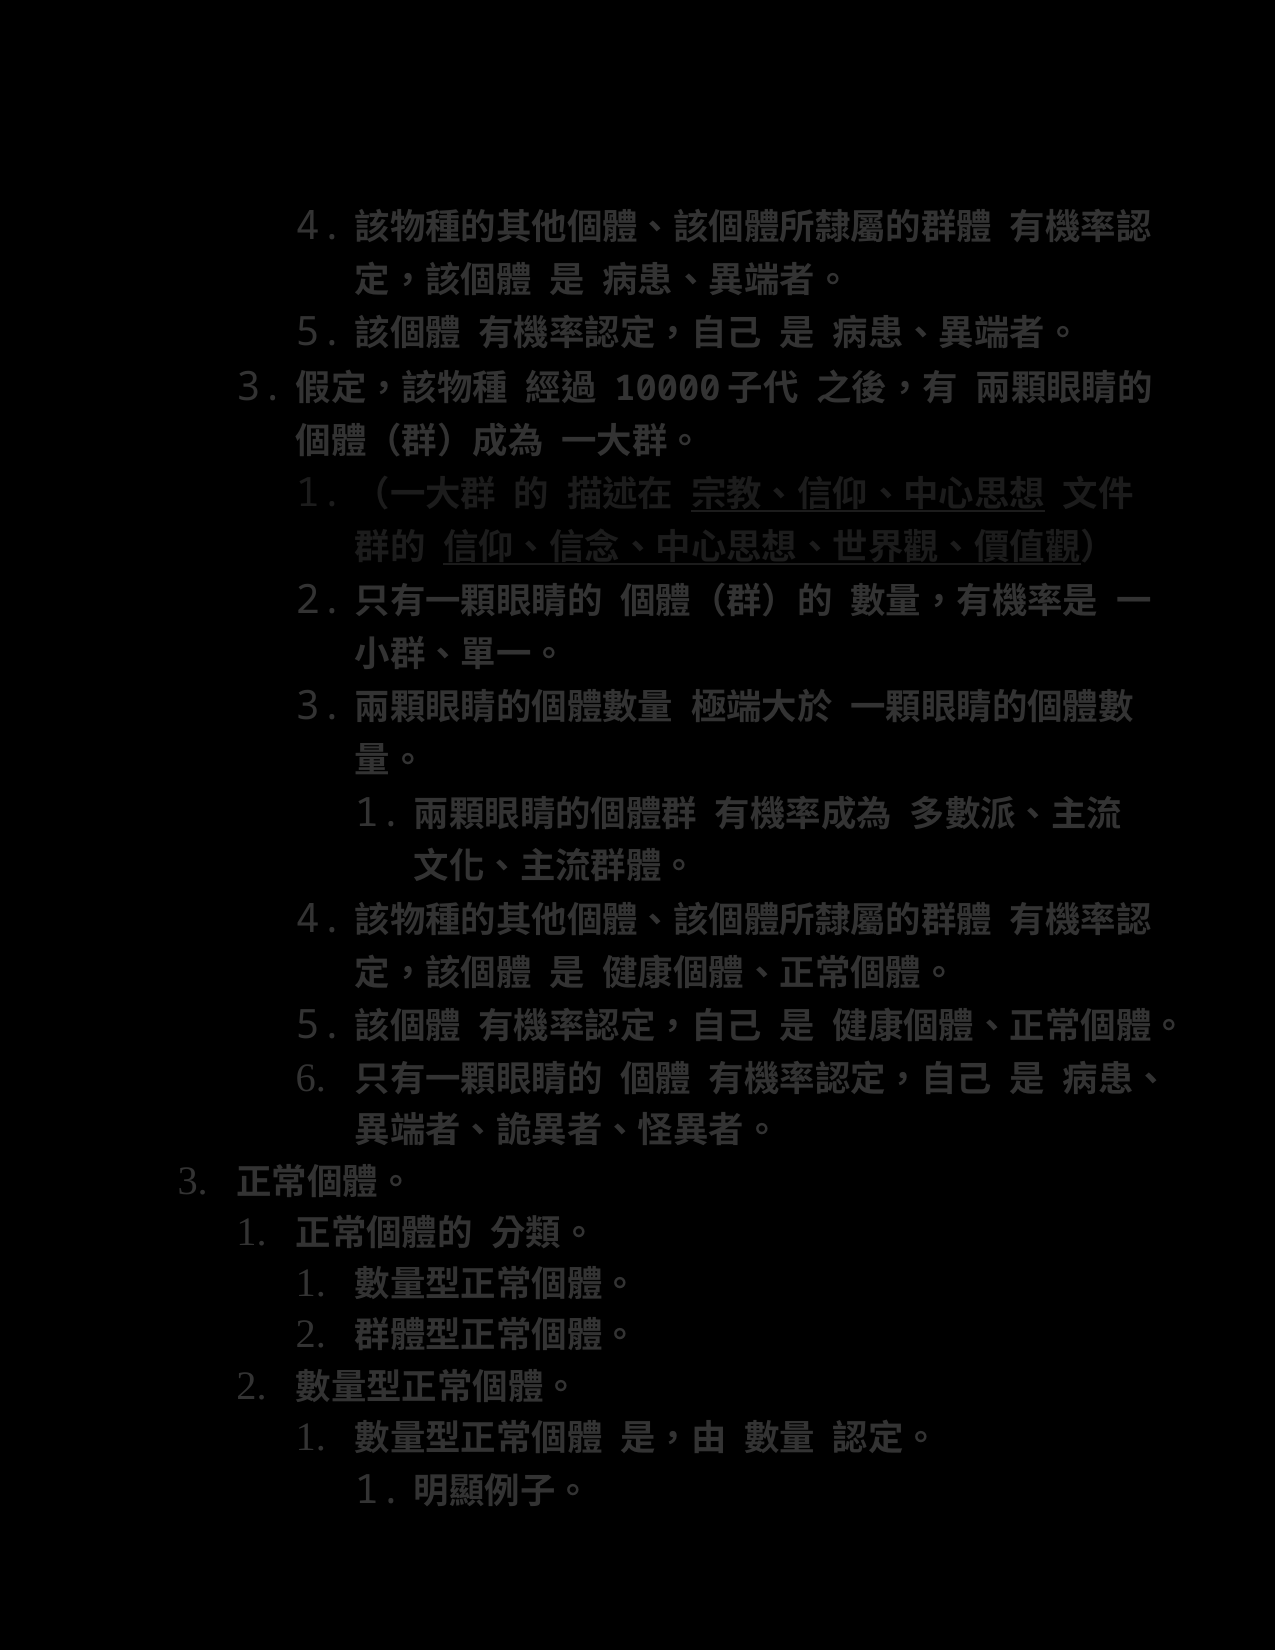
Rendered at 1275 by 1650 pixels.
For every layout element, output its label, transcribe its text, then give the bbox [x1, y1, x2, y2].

list 群體型正常個體。 [295, 1307, 1157, 1358]
list 只有一顆眼睛的 個體 有機率認定，自己 是 病患、異端者、詭異者、怪異者。 [295, 1051, 1157, 1153]
list 數量型正常個體 是，由 數量 認定。 [295, 1409, 1157, 1461]
list 兩顆眼睛的個體群 有機率成為 多數派、主流文化、主流群體。 [354, 783, 1157, 889]
list 數量型正常個體。 [236, 1358, 1157, 1409]
list 正常個體。 [177, 1153, 1157, 1204]
list 該個體 有機率認定，自己 是 健康個體、正常個體。 [295, 995, 1157, 1051]
list 該物種的其他個體、該個體所隸屬的群體 有機率認定，該個體 是 病患、異端者。 [295, 196, 1157, 302]
list 數量型正常個體。 [295, 1256, 1157, 1307]
list 兩顆眼睛的個體數量 極端大於 一顆眼睛的個體數量。 [295, 676, 1157, 783]
list 正常個體的 分類。 [236, 1204, 1157, 1256]
list （一大群 的 描述在 宗教、信仰、中心思想 文件群的 信仰、信念、中心思想、世界觀、價值觀） [295, 464, 1157, 570]
list 該物種的其他個體、該個體所隸屬的群體 有機率認定，該個體 是 健康個體、正常個體。 [295, 889, 1157, 995]
list 該個體 有機率認定，自己 是 病患、異端者。 [295, 302, 1157, 357]
list 假定，該物種 經過 10000子代 之後，有 兩顆眼睛的 個體（群）成為 一大群。 [236, 357, 1157, 464]
list 明顯例子。 [354, 1461, 1157, 1516]
list 只有一顆眼睛的 個體（群）的 數量，有機率是 一小群、單一。 [295, 570, 1157, 676]
